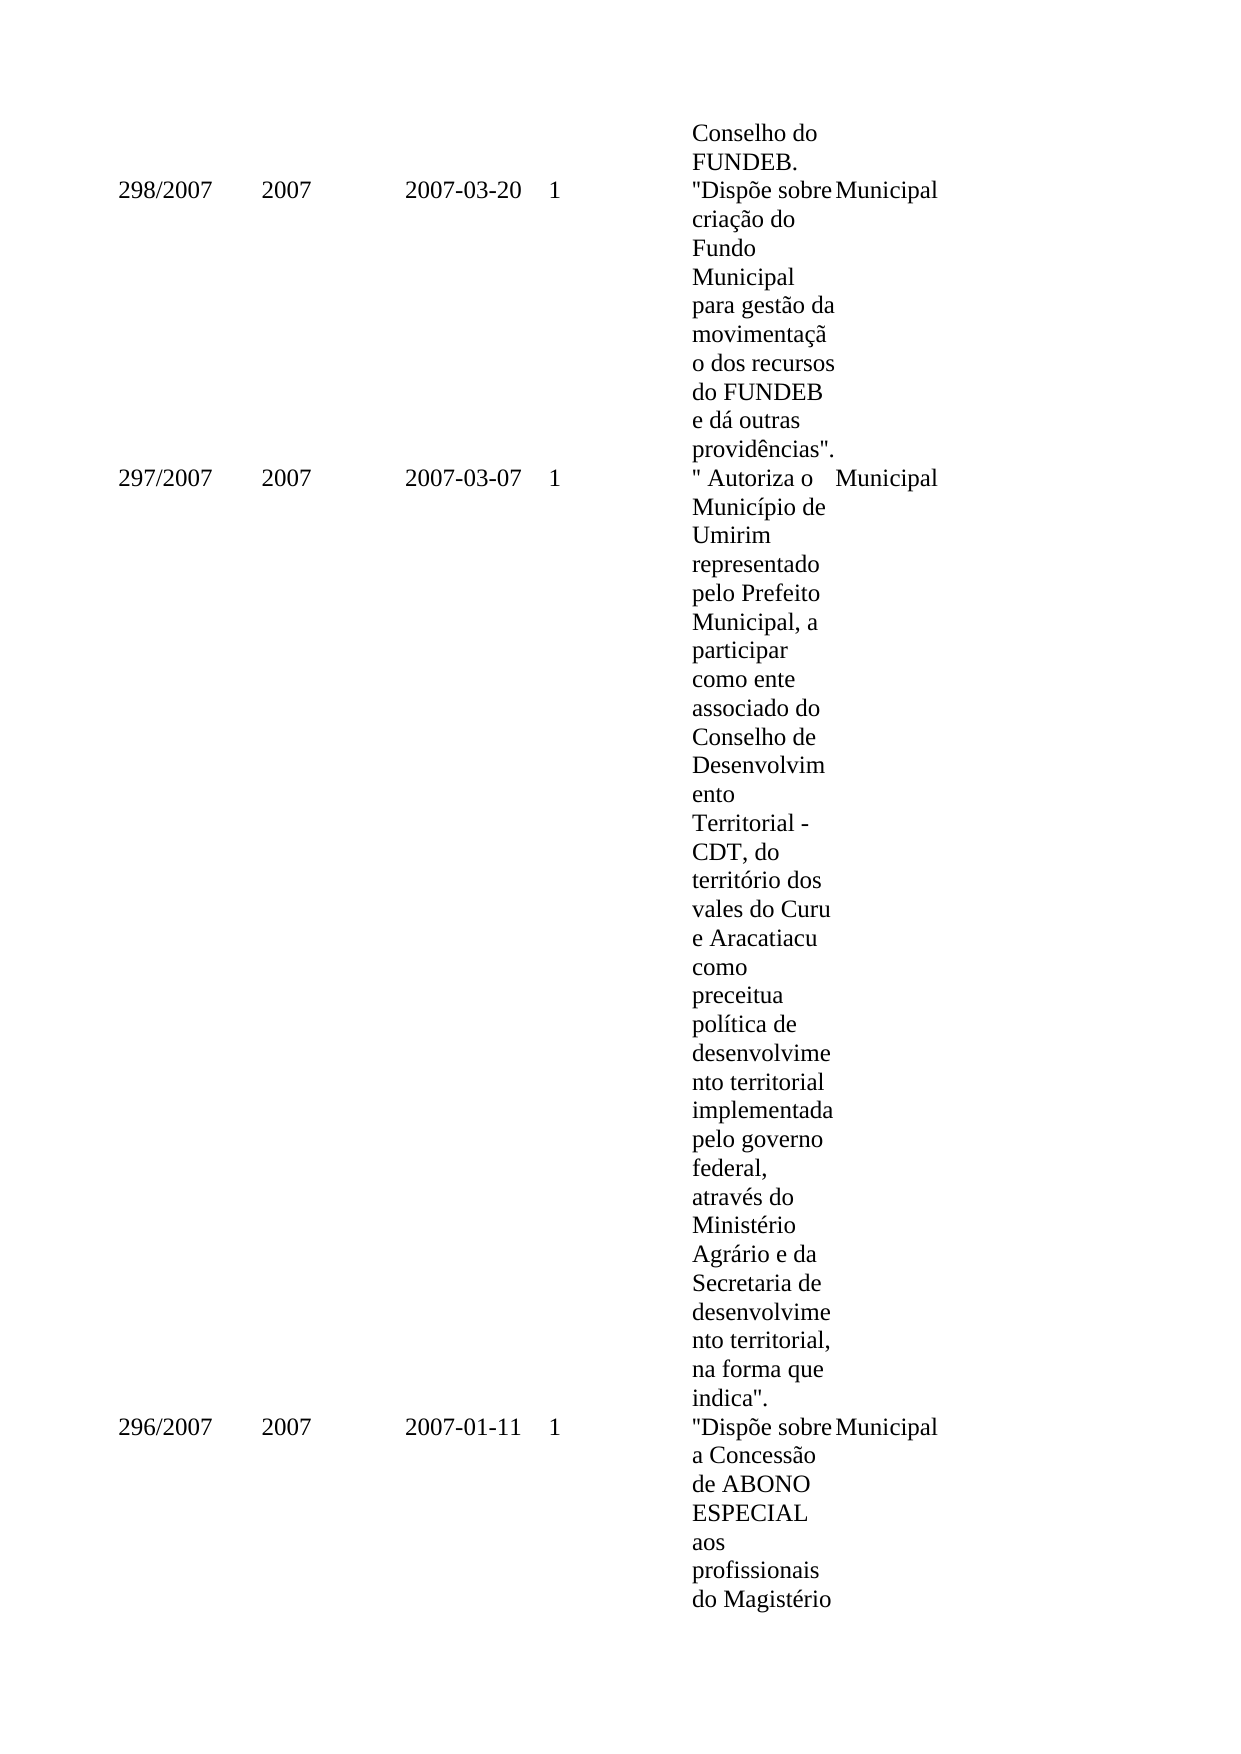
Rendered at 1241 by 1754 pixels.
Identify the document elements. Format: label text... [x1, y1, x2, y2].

table_cell [979, 1412, 1122, 1613]
table_cell Municipal [835, 463, 979, 1412]
table_cell ''Dispõe sobre a Concessão de ABONO ESPECIAL aos profissionais do Magistério [692, 1412, 835, 1613]
table_cell Municipal [835, 176, 979, 463]
table_cell 2007-03-20 [405, 176, 548, 463]
table_cell 1 [548, 176, 692, 463]
table_cell [979, 118, 1122, 176]
table_cell 2007-01-11 [405, 1412, 548, 1613]
table_cell 2007-03-07 [405, 463, 548, 1412]
table_cell 298/2007 [118, 176, 261, 463]
table_cell Municipal [835, 1412, 979, 1613]
table_cell [548, 118, 692, 176]
table_cell ''Dispõe sobre criação do Fundo Municipal para gestão da movimentação dos recursos do FUNDEB e dá outras providências''. [692, 176, 835, 463]
table_cell [979, 463, 1122, 1412]
table_cell 2007 [261, 176, 405, 463]
table_cell [979, 176, 1122, 463]
table_cell [261, 118, 405, 176]
table_cell [405, 118, 548, 176]
table_cell 1 [548, 1412, 692, 1613]
table_cell 2007 [261, 1412, 405, 1613]
table_cell 1 [548, 463, 692, 1412]
table_cell '' Autoriza o Município de Umirim representado pelo Prefeito Municipal, a participar como ente associado do Conselho de Desenvolvimento Territorial -CDT, do território dos vales do Curu e Aracatiacu como preceitua política de desenvolvimento territorial implementada pelo governo federal, através do Ministério Agrário e da Secretaria de desenvolvimento territorial, na forma que indica''. [692, 463, 835, 1412]
table_cell 297/2007 [118, 463, 261, 1412]
table_cell [118, 118, 261, 176]
table_cell 296/2007 [118, 1412, 261, 1613]
table_cell 2007 [261, 463, 405, 1412]
table_cell -Conselho do FUNDEB. [692, 118, 835, 176]
table_cell [835, 118, 979, 176]
